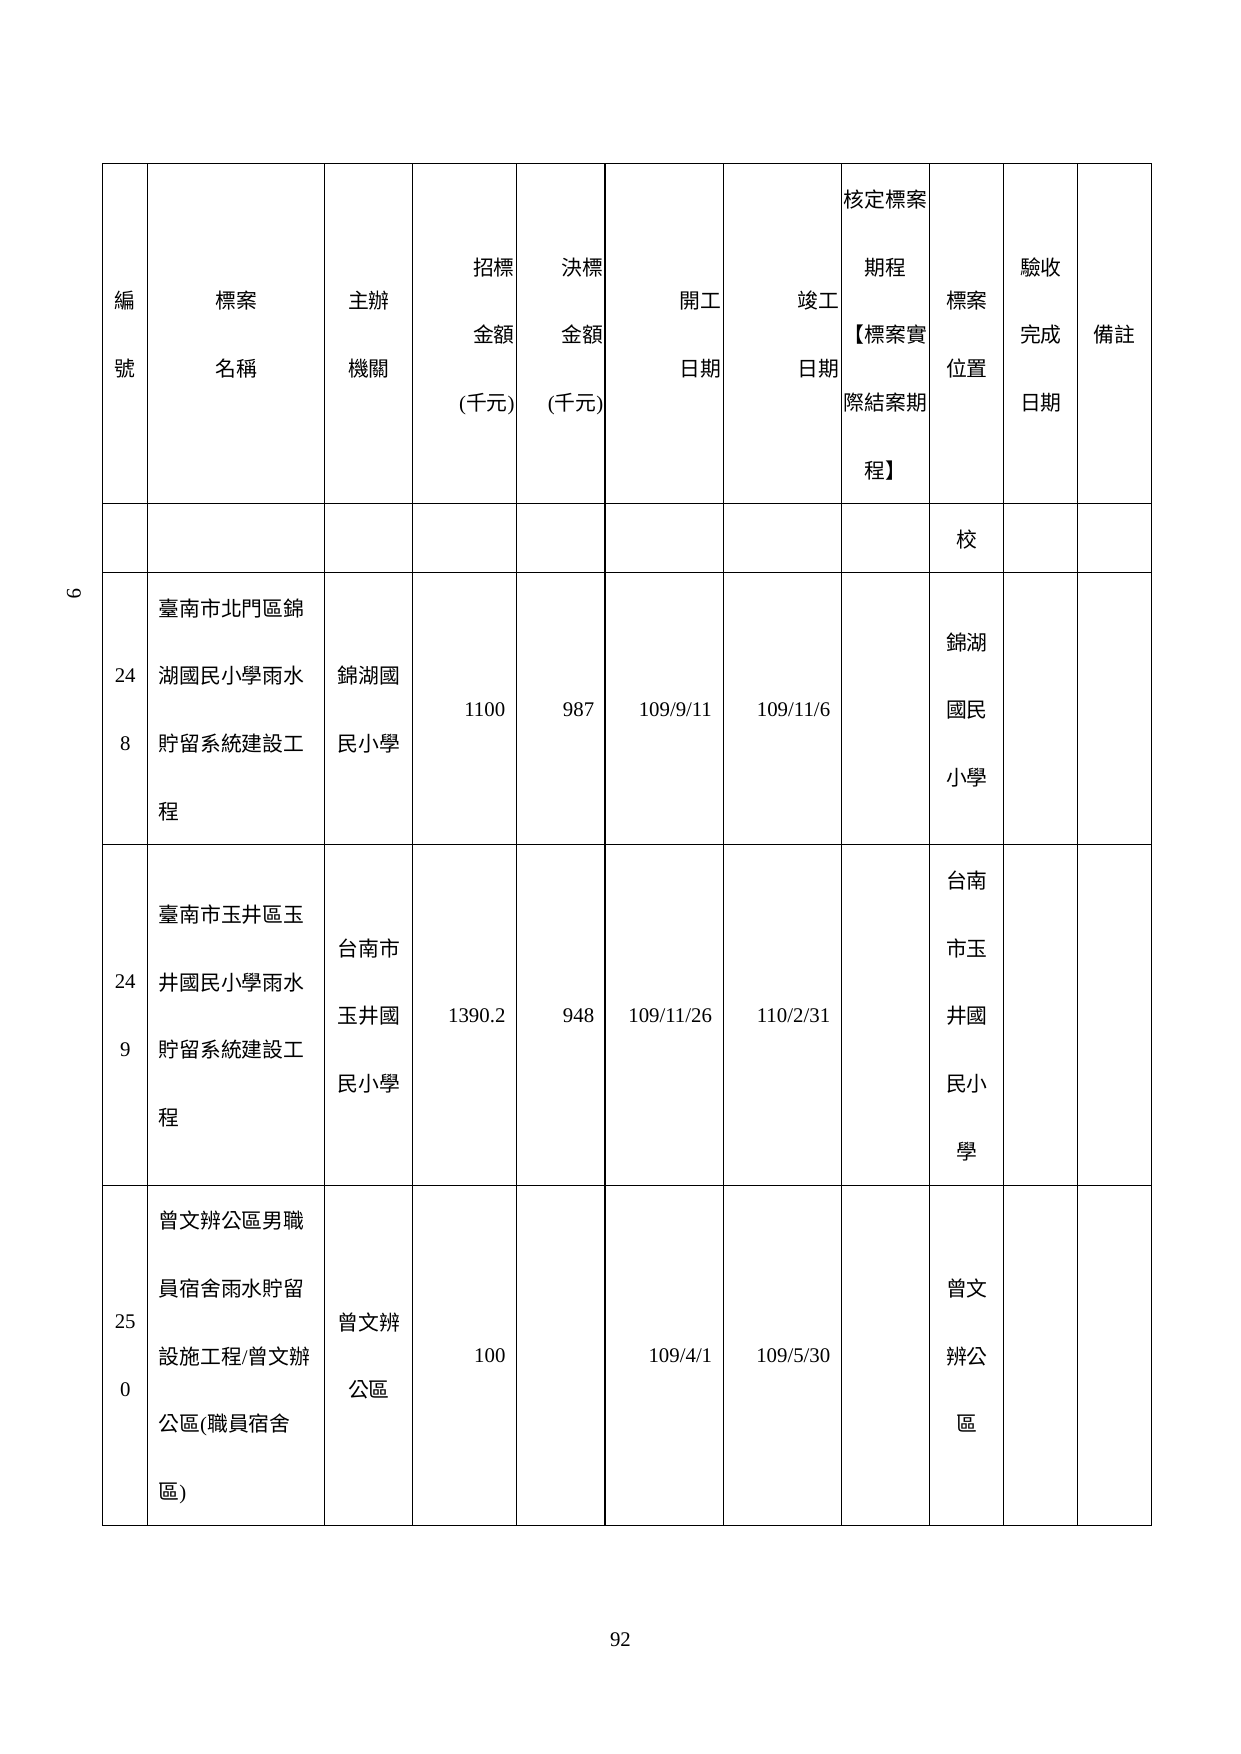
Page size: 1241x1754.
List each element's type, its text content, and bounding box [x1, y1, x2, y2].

table_header 驗收 完成 日期 [1004, 164, 1077, 503]
table_cell 109/9/11 [606, 573, 723, 844]
table_cell 臺南市玉井區玉井國民小學雨水貯留系統建設工程 [148, 845, 324, 1184]
table_cell [1078, 845, 1151, 1184]
table_header 備註 [1078, 164, 1151, 503]
table_header 標案 名稱 [148, 164, 324, 503]
table_header 編號 [103, 164, 147, 503]
table_cell 110/2/31 [724, 845, 841, 1184]
table_cell [842, 504, 929, 572]
table_cell 248 [103, 573, 147, 844]
table_cell 曾文辨公區 [930, 1186, 1003, 1524]
table_cell 台南市玉井國民小學 [325, 845, 412, 1184]
table_header 標案 位置 [930, 164, 1003, 503]
table_cell [103, 504, 147, 572]
table_cell [148, 504, 324, 572]
table_cell 100 [413, 1186, 516, 1524]
table_cell 臺南市北門區錦湖國民小學雨水貯留系統建設工程 [148, 573, 324, 844]
table_header 招標 金額 (千元) [413, 164, 516, 503]
table_cell [842, 845, 929, 1184]
table_cell 948 [517, 845, 604, 1184]
table_cell [1004, 1186, 1077, 1524]
table_cell 109/11/26 [606, 845, 723, 1184]
table_cell 校 [930, 504, 1003, 572]
table_cell [1078, 573, 1151, 844]
table_cell 109/11/6 [724, 573, 841, 844]
table_cell [517, 504, 604, 572]
table_header 竣工 日期 [724, 164, 841, 503]
table_cell [1078, 1186, 1151, 1524]
table_cell 109/5/30 [724, 1186, 841, 1524]
table_cell 曾文辨公區 [325, 1186, 412, 1524]
table_cell [1004, 504, 1077, 572]
table_cell 250 [103, 1186, 147, 1524]
table_cell 錦湖國民小學 [325, 573, 412, 844]
table_cell [842, 1186, 929, 1524]
table_cell [606, 504, 723, 572]
table_cell 曾文辨公區男職員宿舍雨水貯留設施工程/曾文辦公區(職員宿舍區) [148, 1186, 324, 1524]
table_header 開工 日期 [606, 164, 723, 503]
table_cell [1004, 845, 1077, 1184]
table_cell [1078, 504, 1151, 572]
table_cell 1100 [413, 573, 516, 844]
table_cell 錦湖國民小學 [930, 573, 1003, 844]
table_cell 249 [103, 845, 147, 1184]
table_cell [517, 1186, 604, 1524]
table_header 決標 金額 (千元) [517, 164, 604, 503]
table_cell [325, 504, 412, 572]
table_cell [842, 573, 929, 844]
table_cell [724, 504, 841, 572]
table_cell 1390.2 [413, 845, 516, 1184]
table_cell [1004, 573, 1077, 844]
table_cell 109/4/1 [606, 1186, 723, 1524]
table_header 主辦 機關 [325, 164, 412, 503]
table_cell [413, 504, 516, 572]
table_cell 987 [517, 573, 604, 844]
table_header 核定標案期程 【標案實際結案期程】 [842, 164, 929, 503]
table_cell 台南市玉井國民小學 [930, 845, 1003, 1184]
